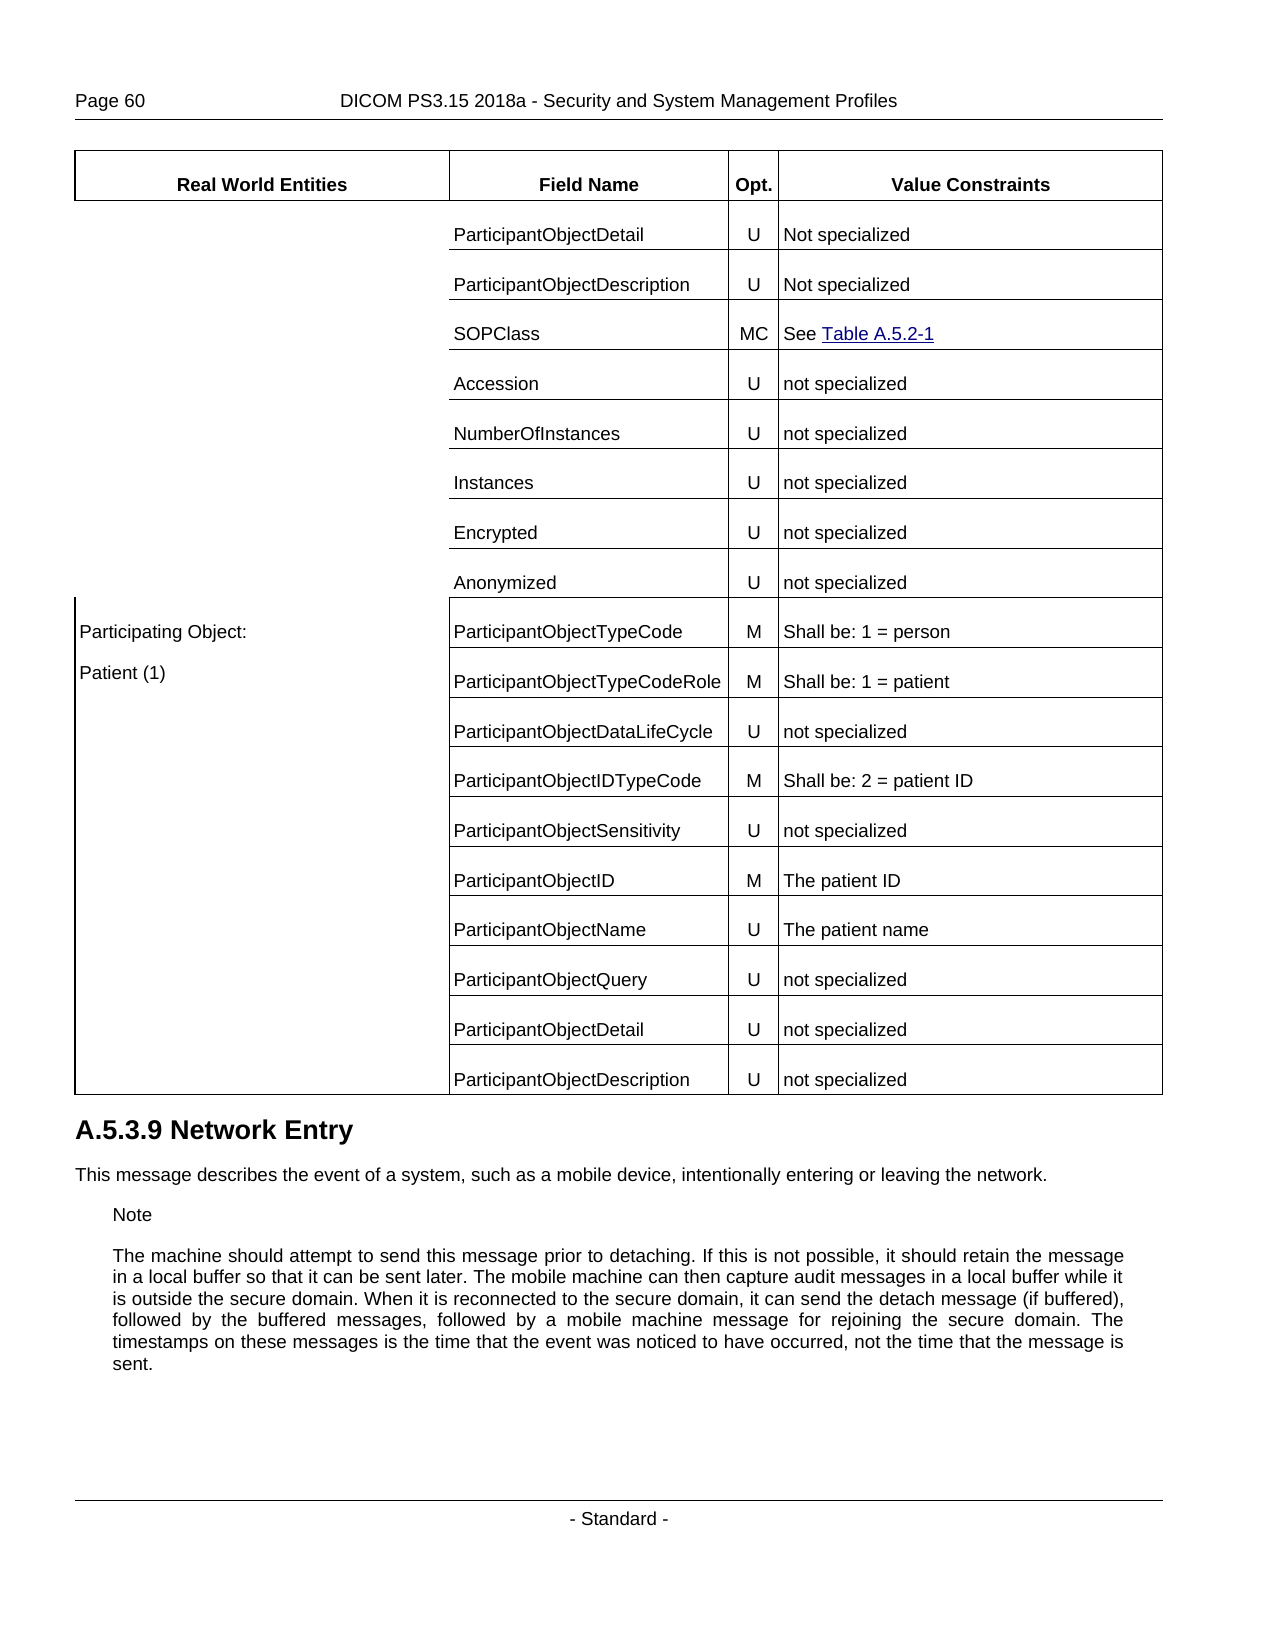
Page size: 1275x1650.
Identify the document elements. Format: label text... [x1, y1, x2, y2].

table_cell U [729, 549, 778, 597]
table_cell not specialized [779, 549, 1162, 597]
table_cell ParticipantObjectQuery [450, 946, 728, 995]
table_cell not specialized [779, 797, 1162, 846]
table_cell not specialized [779, 946, 1162, 995]
table_cell U [729, 499, 778, 547]
table_cell MC [729, 300, 778, 349]
text Note [112, 1204, 1125, 1226]
table_cell The patient ID [779, 847, 1162, 895]
table_cell ParticipantObjectDataLifeCycle [450, 698, 728, 746]
table_cell The patient name [779, 896, 1162, 945]
table_cell not specialized [779, 499, 1162, 547]
table_cell M [729, 847, 778, 895]
table_cell not specialized [779, 996, 1162, 1044]
table_cell ParticipantObjectDescription [450, 1045, 728, 1094]
table_cell Encrypted [449, 499, 728, 547]
table_cell ParticipantObjectIDTypeCode [450, 747, 728, 796]
table_cell M [729, 648, 778, 697]
table_cell U [729, 400, 778, 448]
table_cell Shall be: 1 = patient [779, 648, 1162, 697]
table_cell ParticipantObjectDescription [449, 250, 728, 299]
table_cell Not specialized [779, 250, 1162, 299]
table_cell U [729, 698, 778, 746]
table_cell Not specialized [779, 201, 1162, 249]
table_cell U [729, 350, 778, 398]
table_cell ParticipantObjectTypeCode [450, 598, 728, 647]
table_cell See Table A.5.2-1 [779, 300, 1162, 349]
table_cell Shall be: 1 = person [779, 598, 1162, 647]
table_cell U [729, 996, 778, 1044]
table_cell not specialized [779, 698, 1162, 746]
text The machine should attempt to send this message prior to detaching. If this is not possible, it should retain the message in a local buffer so that it can be sent later. The mobile machine can then capture audit messages in a local buffer while it is outside the secure domain. When it is reconnected to the secure domain, it can send the detach message (if buffered), followed by the buffered messages, followed by a mobile machine message for rejoining the secure domain. The timestamps on these messages is the time that the event was noticed to have occurred, not the time that the message is sent. [112, 1244, 1125, 1374]
table_cell U [729, 896, 778, 945]
table_cell not specialized [779, 449, 1162, 498]
table_cell U [729, 201, 778, 249]
table_cell U [729, 250, 778, 299]
table_cell SOPClass [449, 300, 728, 349]
table_header Opt. [729, 151, 778, 200]
table_cell U [729, 797, 778, 846]
table_cell ParticipantObjectSensitivity [450, 797, 728, 846]
table_cell ParticipantObjectName [450, 896, 728, 945]
table_cell not specialized [779, 400, 1162, 448]
table_cell ParticipantObjectTypeCodeRole [450, 648, 728, 697]
table_cell not specialized [779, 1045, 1162, 1094]
table_cell NumberOfInstances [449, 400, 728, 448]
table_header Real World Entities [76, 151, 449, 200]
table_cell U [729, 1045, 778, 1094]
table_cell not specialized [779, 350, 1162, 398]
table_cell U [729, 946, 778, 995]
table_cell Participating Object: Patient (1) [76, 597, 449, 1094]
table_cell Shall be: 2 = patient ID [779, 747, 1162, 796]
table_cell U [729, 449, 778, 498]
table_header Value Constraints [779, 151, 1162, 200]
table_cell ParticipantObjectDetail [450, 996, 728, 1044]
table_cell Anonymized [449, 549, 728, 597]
table_cell ParticipantObjectDetail [449, 201, 728, 249]
table_cell Accession [449, 350, 728, 398]
table_cell M [729, 598, 778, 647]
table_cell M [729, 747, 778, 796]
text This message describes the event of a system, such as a mobile device, intentionally entering or leaving the network. [75, 1164, 1162, 1185]
table_header Field Name [450, 151, 728, 200]
text A.5.3.9 Network Entry [75, 1114, 1162, 1145]
table_cell Instances [449, 449, 728, 498]
table_cell ParticipantObjectID [450, 847, 728, 895]
